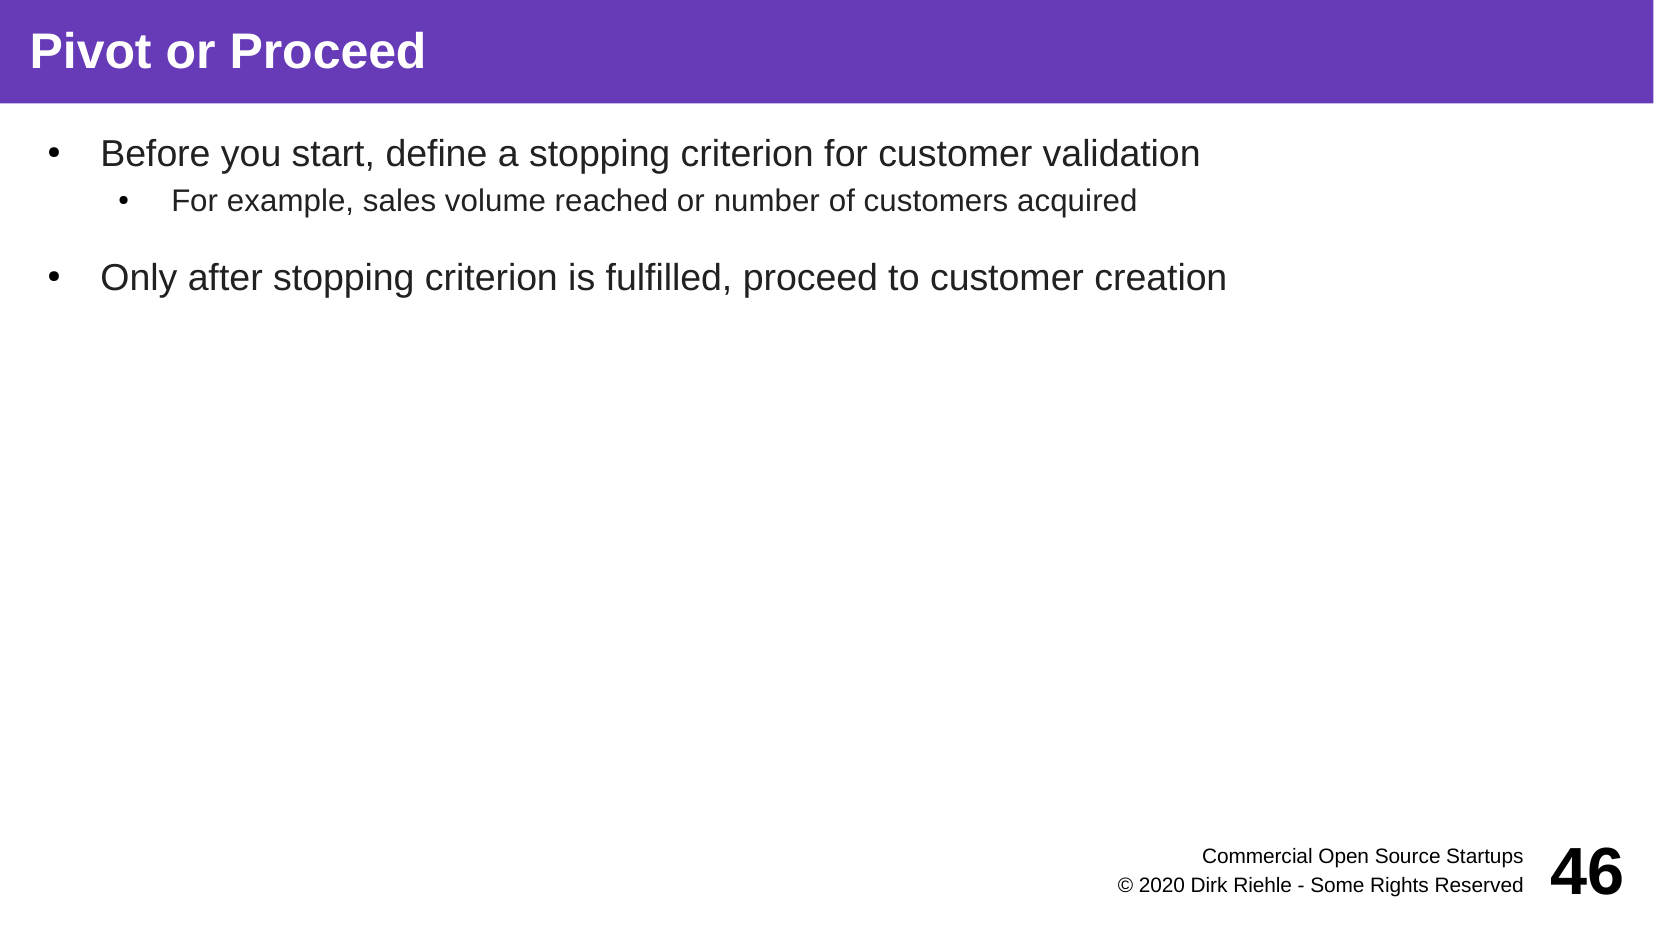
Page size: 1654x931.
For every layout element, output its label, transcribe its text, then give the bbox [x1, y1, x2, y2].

list Before you start, define a stopping criterion for customer validation For example, sales volume reached or number of customers acquired Only after stopping criterion is fulfilled, proceed to customer creation [29, 132, 1625, 813]
title Pivot or Proceed [0, 0, 1654, 104]
